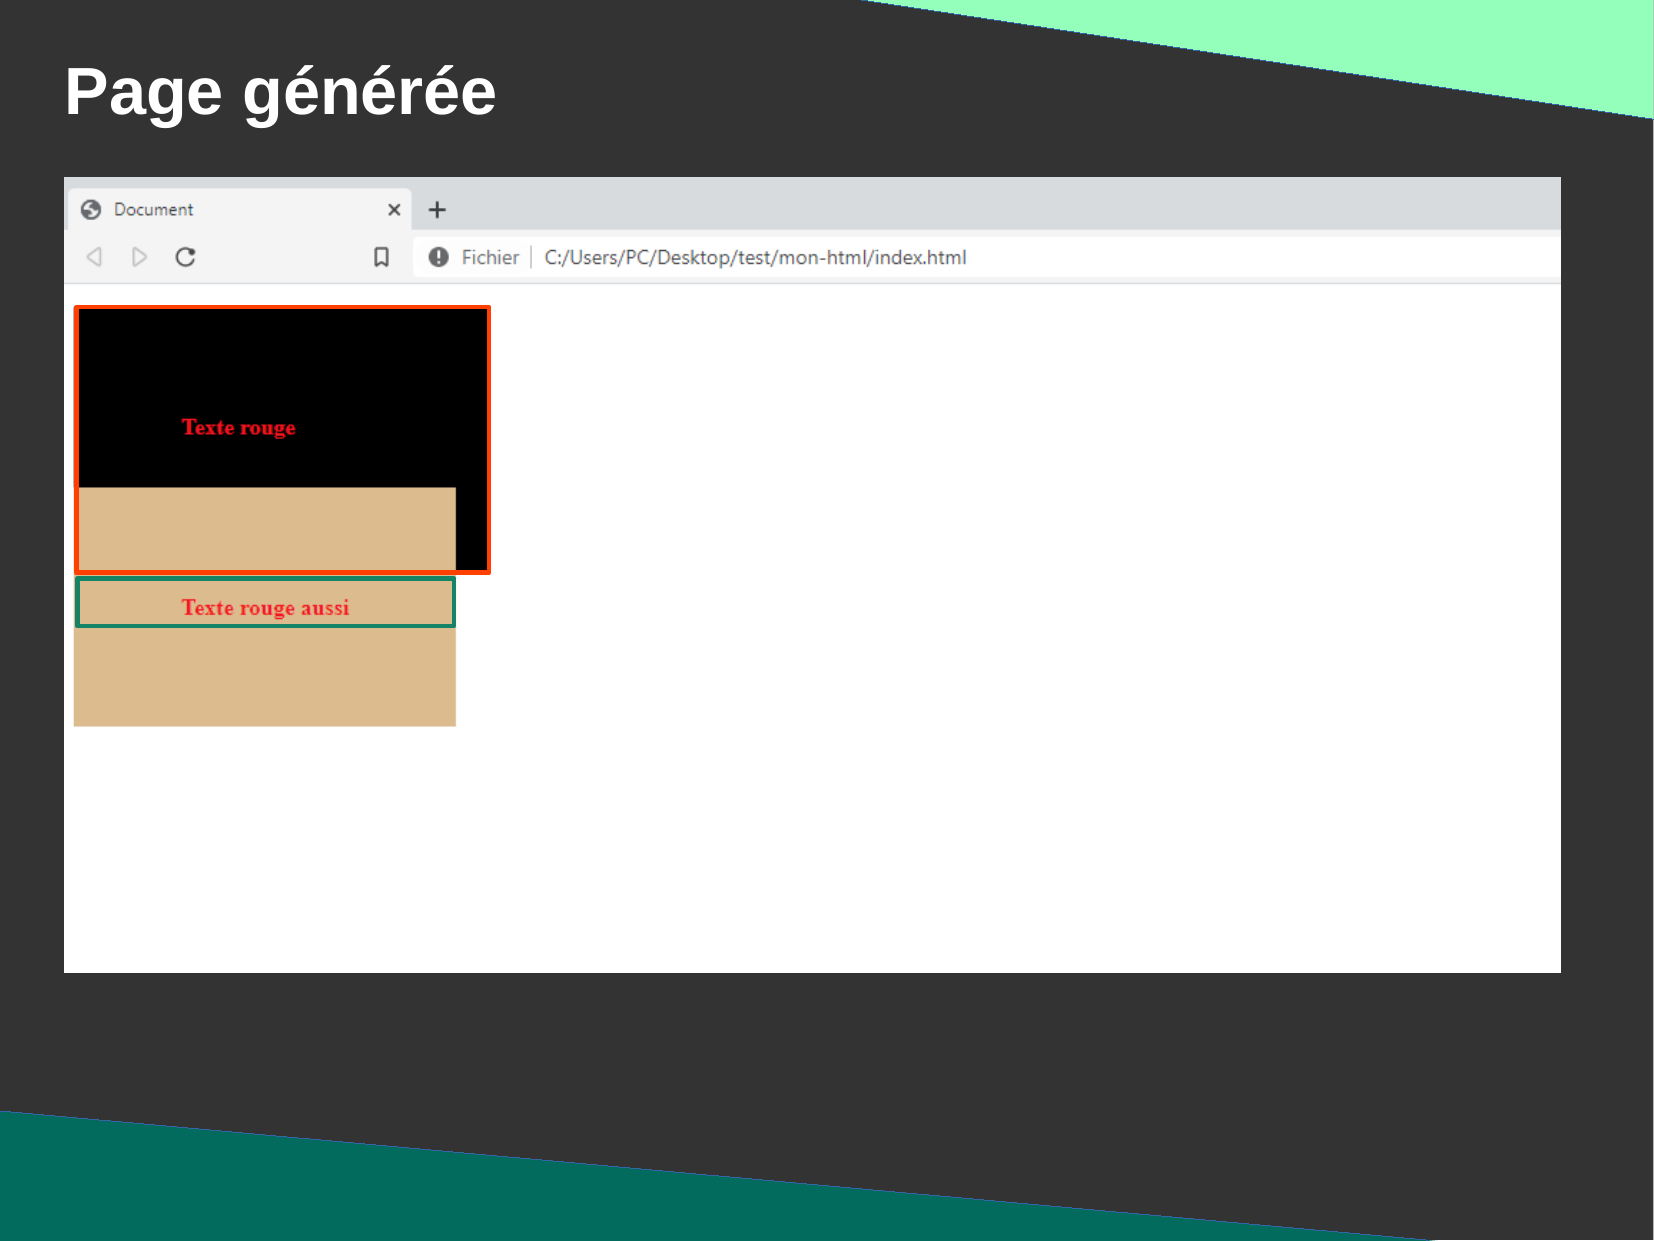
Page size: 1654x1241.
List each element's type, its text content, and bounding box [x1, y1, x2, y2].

text_box [861, 0, 1654, 120]
picture [64, 177, 1561, 973]
title Page générée [64, 54, 1553, 157]
